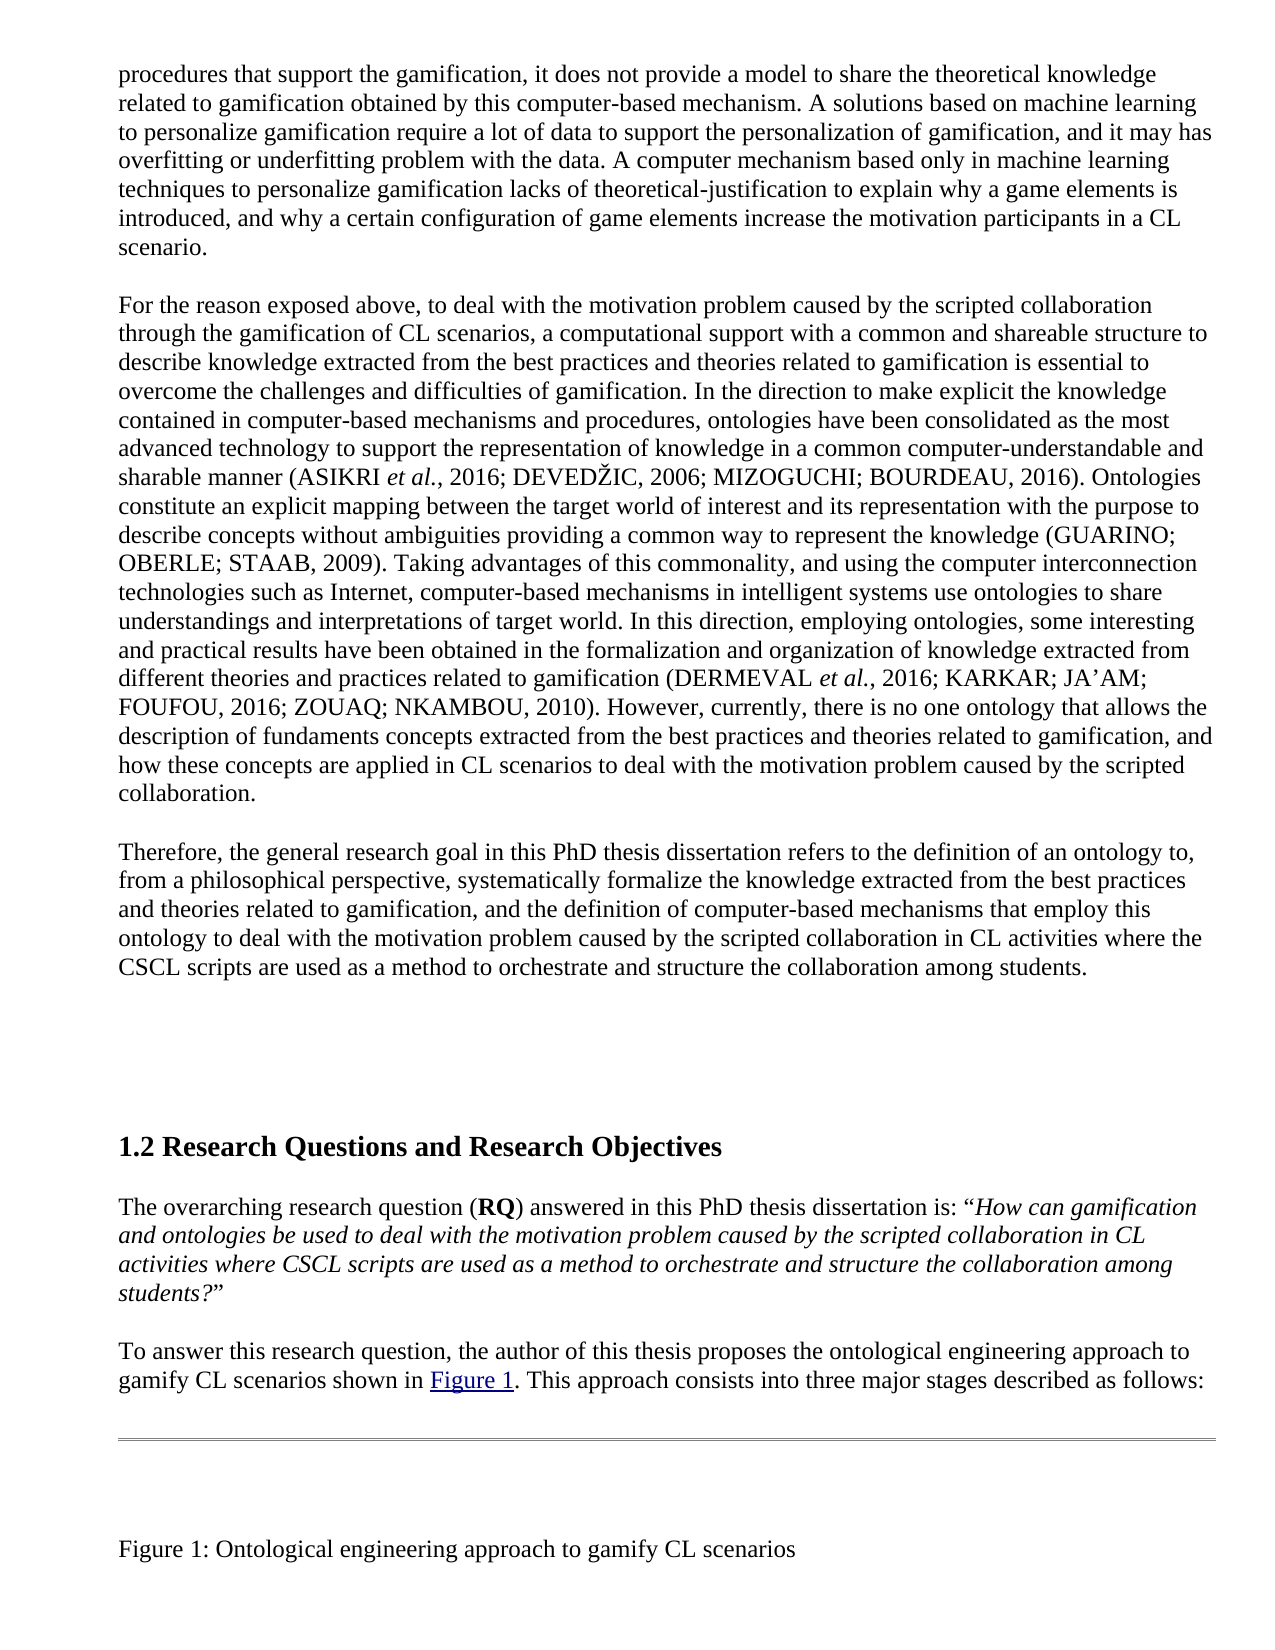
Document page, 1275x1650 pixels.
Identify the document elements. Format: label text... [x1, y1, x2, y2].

subtitle 1.2 Research Questions and Research Objectives [118, 1129, 1216, 1162]
text To answer this research question, the author of this thesis proposes the ontological engineering approach to gamify CL scenarios shown in Figure 1. This approach consists into three major stages described as follows: [118, 1336, 1216, 1394]
text Figure 1: Ontological engineering approach to gamify CL scenarios [118, 1534, 1216, 1563]
text procedures that support the gamification, it does not provide a model to share the theoretical knowledge related to gamification obtained by this computer-based mechanism. A solutions based on machine learning to personalize gamification require a lot of data to support the personalization of gamification, and it may has overfitting or underfitting problem with the data. A computer mechanism based only in machine learning techniques to personalize gamification lacks of theoretical-justification to explain why a game elements is introduced, and why a certain configuration of game elements increase the motivation participants in a CL scenario. [118, 59, 1216, 260]
text Therefore, the general research goal in this PhD thesis dissertation refers to the definition of an ontology to, from a philosophical perspective, systematically formalize the knowledge extracted from the best practices and theories related to gamification, and the definition of computer-based mechanisms that employ this ontology to deal with the motivation problem caused by the scripted collaboration in CL activities where the CSCL scripts are used as a method to orchestrate and structure the collaboration among students. [118, 837, 1216, 981]
text The overarching research question (RQ) answered in this PhD thesis dissertation is: “How can gamification and ontologies be used to deal with the motivation problem caused by the scripted collaboration in CL activities where CSCL scripts are used as a method to orchestrate and structure the collaboration among students?” [118, 1192, 1216, 1307]
text For the reason exposed above, to deal with the motivation problem caused by the scripted collaboration through the gamification of CL scenarios, a computational support with a common and shareable structure to describe knowledge extracted from the best practices and theories related to gamification is essential to overcome the challenges and difficulties of gamification. In the direction to make explicit the knowledge contained in computer-based mechanisms and procedures, ontologies have been consolidated as the most advanced technology to support the representation of knowledge in a common computer-understandable and sharable manner (ASIKRI et al., 2016; DEVEDŽIC, 2006; MIZOGUCHI; BOURDEAU, 2016). Ontologies constitute an explicit mapping between the target world of interest and its representation with the purpose to describe concepts without ambiguities providing a common way to represent the knowledge (GUARINO; OBERLE; STAAB, 2009). Taking advantages of this commonality, and using the computer interconnection technologies such as Internet, computer-based mechanisms in intelligent systems use ontologies to share understandings and interpretations of target world. In this direction, employing ontologies, some interesting and practical results have been obtained in the formalization and organization of knowledge extracted from different theories and practices related to gamification (DERMEVAL et al., 2016; KARKAR; JA’AM; FOUFOU, 2016; ZOUAQ; NKAMBOU, 2010). However, currently, there is no one ontology that allows the description of fundaments concepts extracted from the best practices and theories related to gamification, and how these concepts are applied in CL scenarios to deal with the motivation problem caused by the scripted collaboration. [118, 290, 1216, 807]
